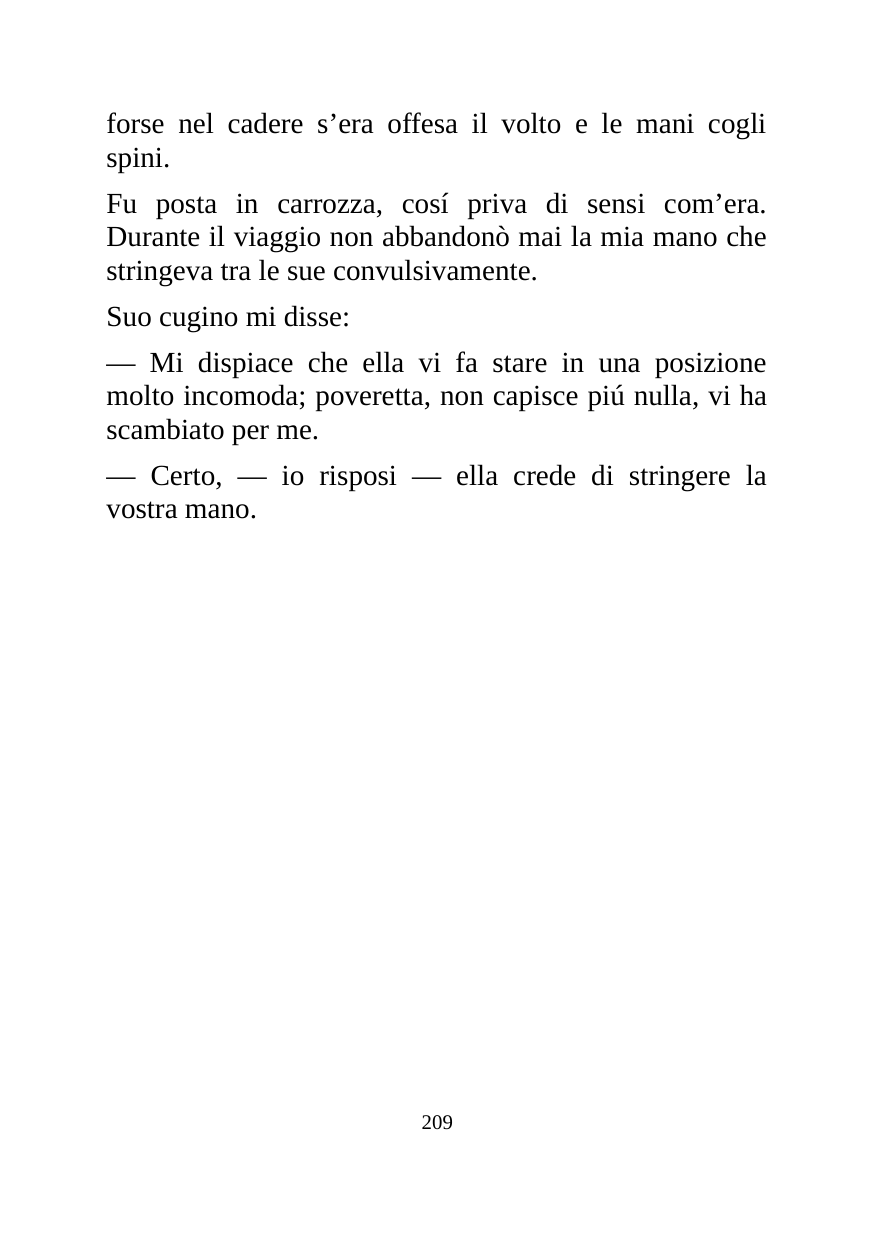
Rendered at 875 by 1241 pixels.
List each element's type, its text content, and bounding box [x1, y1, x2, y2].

text — Certo, — io risposi — ella crede di stringere la vostra mano. [106, 458, 768, 525]
text forse nel cadere s’era offesa il volto e le mani cogli spini. [106, 106, 768, 173]
text Fu posta in carrozza, cosí priva di sensi com’era. Durante il viaggio non abbandonò mai la mia mano che stringeva tra le sue convulsivamente. [106, 186, 768, 286]
text Suo cugino mi disse: [106, 299, 768, 332]
text — Mi dispiace che ella vi fa stare in una posizione molto incomoda; poveretta, non capisce piú nulla, vi ha scambiato per me. [106, 345, 768, 446]
